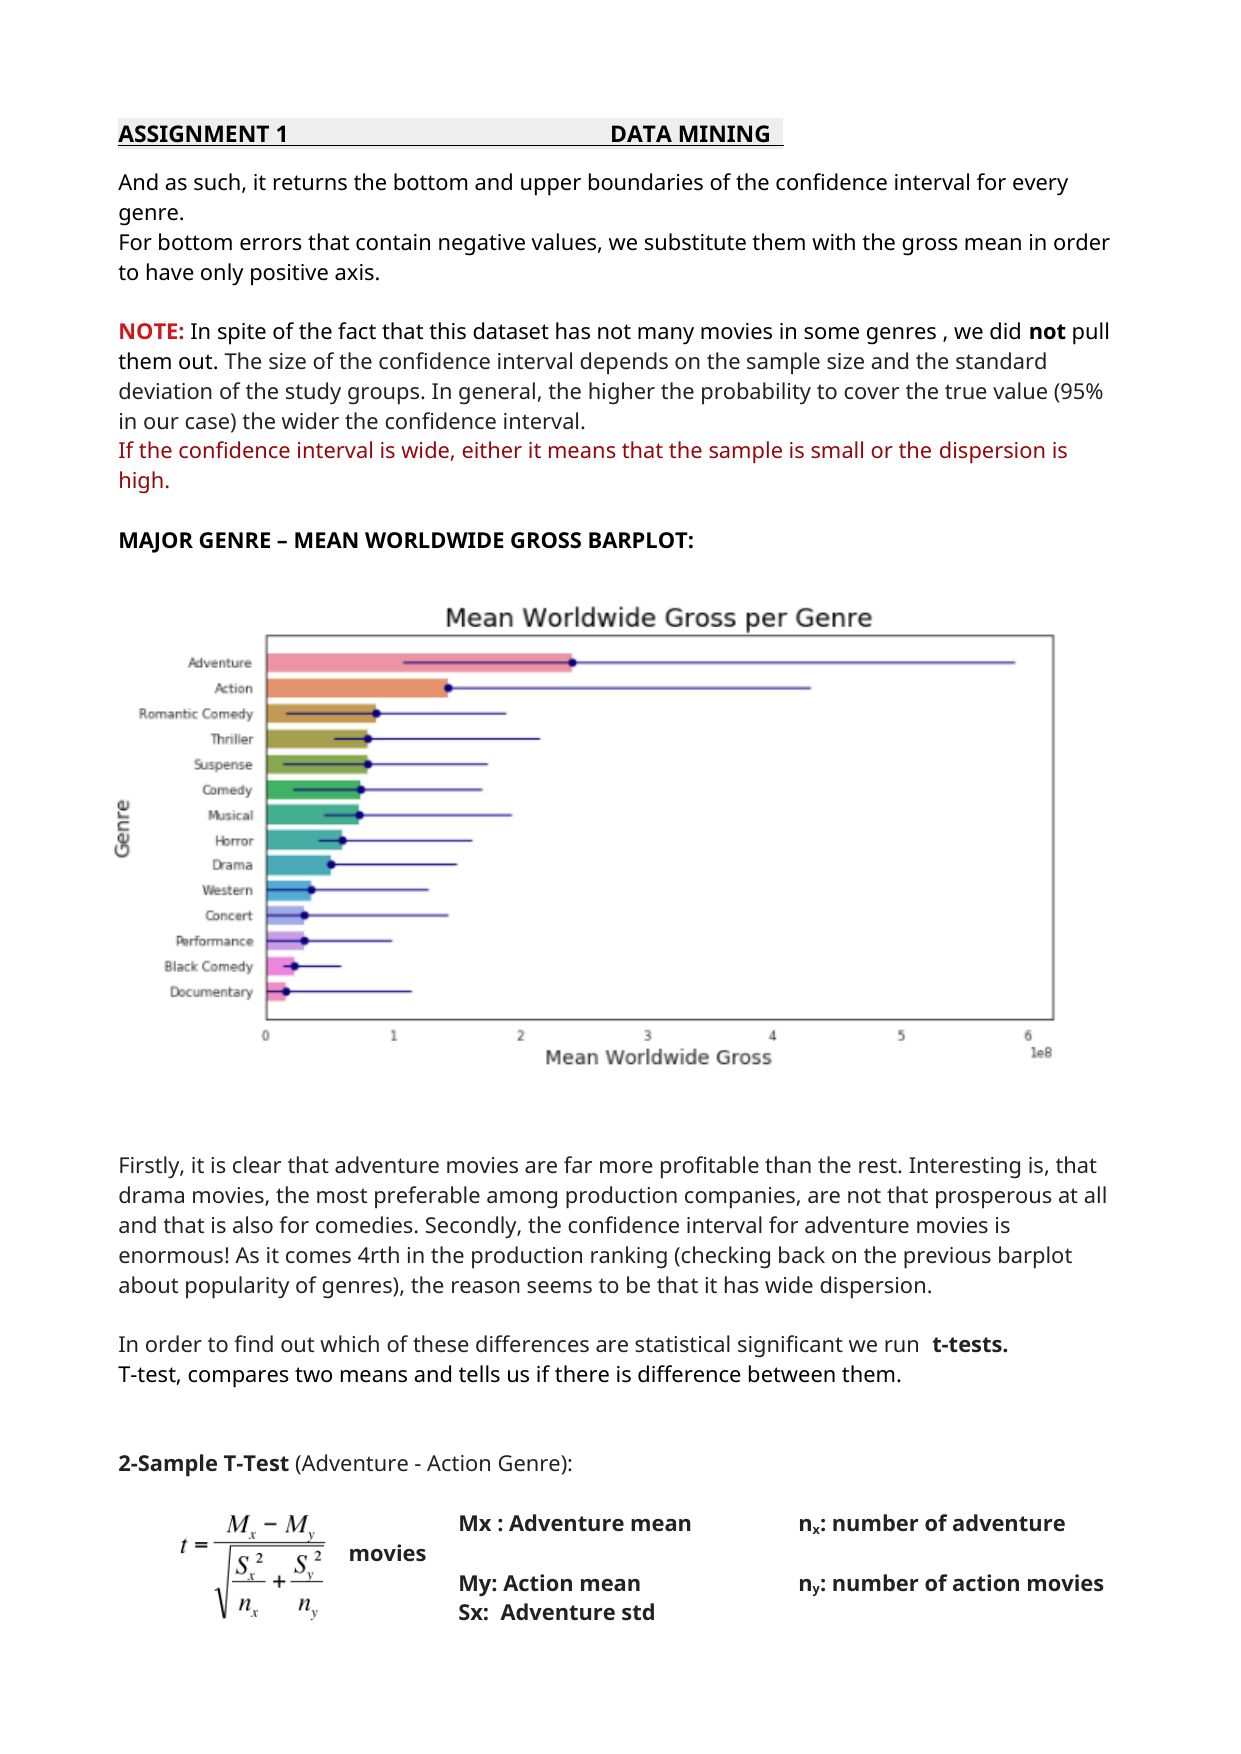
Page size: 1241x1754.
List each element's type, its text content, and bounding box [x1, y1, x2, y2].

picture [166, 1501, 349, 1631]
text In order to find out which of these differences are statistical significant we run t-tests. [118, 1329, 1122, 1359]
text MAJOR GENRE – MEAN WORLDWIDE GROSS BARPLOT: [118, 525, 1122, 555]
text [118, 1508, 166, 1568]
text My: Action mean ny: number of action movies [349, 1568, 1122, 1597]
text [118, 1568, 166, 1597]
text Mx : Adventure mean nx: number of adventure movies [349, 1508, 1122, 1568]
text For bottom errors that contain negative values, we substitute them with the gross mean in order to have only positive axis. [118, 227, 1122, 287]
text NOTE: In spite of the fact that this dataset has not many movies in some genres , we did not pull them out. The size of the confidence interval depends on the sample size and the standard deviation of the study groups. In general, the higher the probability to cover the true value (95% in our case) the wider the confidence interval. [118, 316, 1122, 436]
text If the confidence interval is wide, either it means that the sample is small or the dispersion is high. [118, 436, 1122, 495]
text T-test, compares two means and tells us if there is difference between them. [118, 1359, 1122, 1389]
text Firstly, it is clear that adventure movies are far more profitable than the rest. Interesting is, that drama movies, the most preferable among production companies, are not that prosperous at all and that is also for comedies. Secondly, the confidence interval for adventure movies is enormous! As it comes 4rth in the production ranking (checking back on the previous barplot about popularity of genres), the reason seems to be that it has wide dispersion. [118, 1151, 1122, 1299]
text 2-Sample T-Test (Adventure - Action Genre): [118, 1448, 1122, 1478]
text And as such, it returns the bottom and upper boundaries of the confidence interval for every genre. [118, 167, 1122, 227]
picture [93, 602, 1066, 1074]
text Sx: Adventure std [349, 1597, 1122, 1627]
text [118, 1597, 166, 1627]
